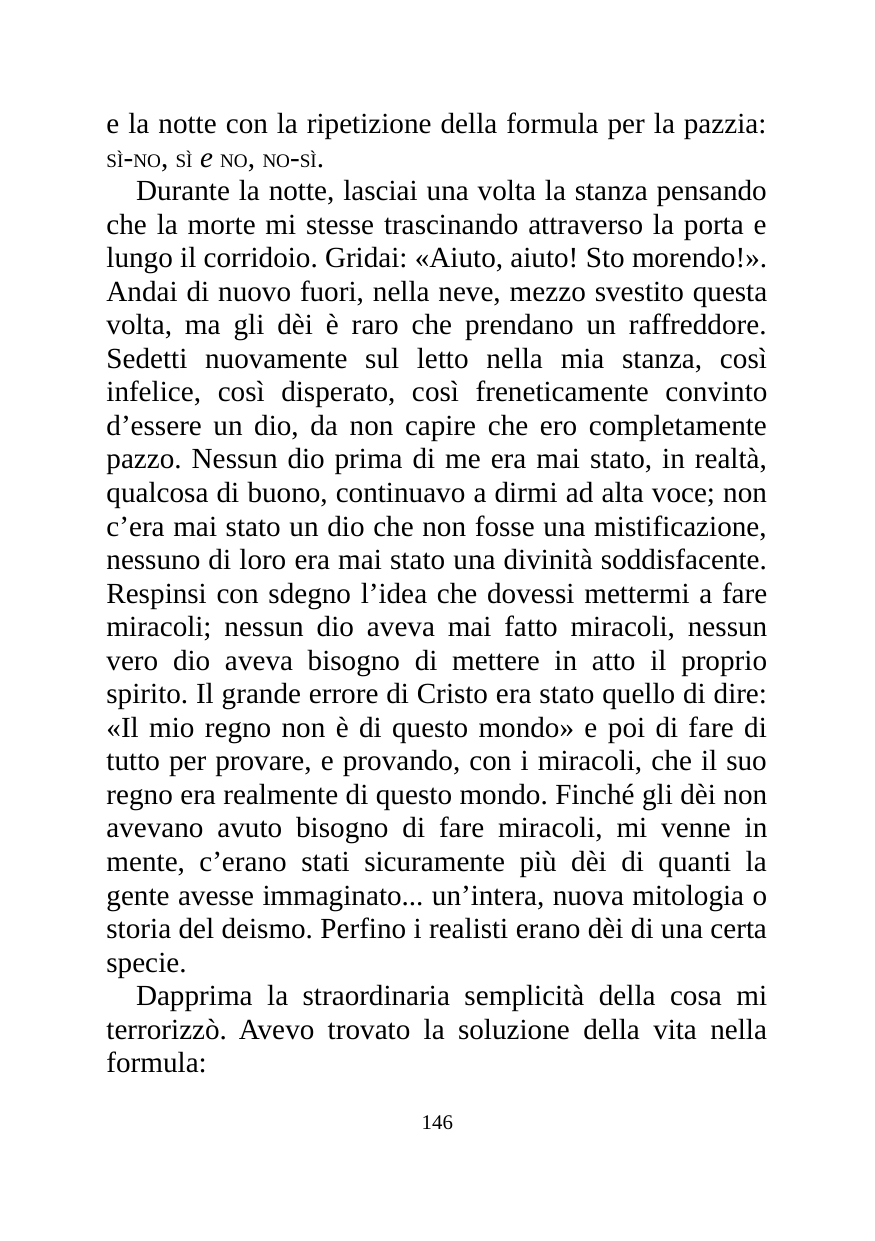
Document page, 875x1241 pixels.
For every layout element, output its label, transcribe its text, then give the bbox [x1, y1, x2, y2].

text Durante la notte, lasciai una volta la stanza pensando che la morte mi stesse trascinando attraverso la porta e lungo il corridoio. Gridai: «Aiuto, aiuto! Sto morendo!». Andai di nuovo fuori, nella neve, mezzo svestito questa volta, ma gli dèi è raro che prendano un raffreddore. Sedetti nuovamente sul letto nella mia stanza, così infelice, così disperato, così freneticamente convinto d’essere un dio, da non capire che ero completamente pazzo. Nessun dio prima di me era mai stato, in realtà, qualcosa di buono, continuavo a dirmi ad alta voce; non c’era mai stato un dio che non fosse una mistificazione, nessuno di loro era mai stato una divinità soddisfacente. Respinsi con sdegno l’idea che dovessi mettermi a fare miracoli; nessun dio aveva mai fatto miracoli, nessun vero dio aveva bisogno di mettere in atto il proprio spirito. Il grande errore di Cristo era stato quello di dire: «Il mio regno non è di questo mondo» e poi di fare di tutto per provare, e provando, con i miracoli, che il suo regno era realmente di questo mondo. Finché gli dèi non avevano avuto bisogno di fare miracoli, mi venne in mente, c’erano stati sicuramente più dèi di quanti la gente avesse immaginato... un’intera, nuova mitologia o storia del deismo. Perfino i realisti erano dèi di una certa specie. [106, 173, 768, 978]
text e la notte con la ripetizione della formula per la pazzia: sì-no, sì e no, no-sì. [106, 106, 768, 173]
text Dapprima la straordinaria semplicità della cosa mi terrorizzò. Avevo trovato la soluzione della vita nella formula: [106, 978, 768, 1079]
